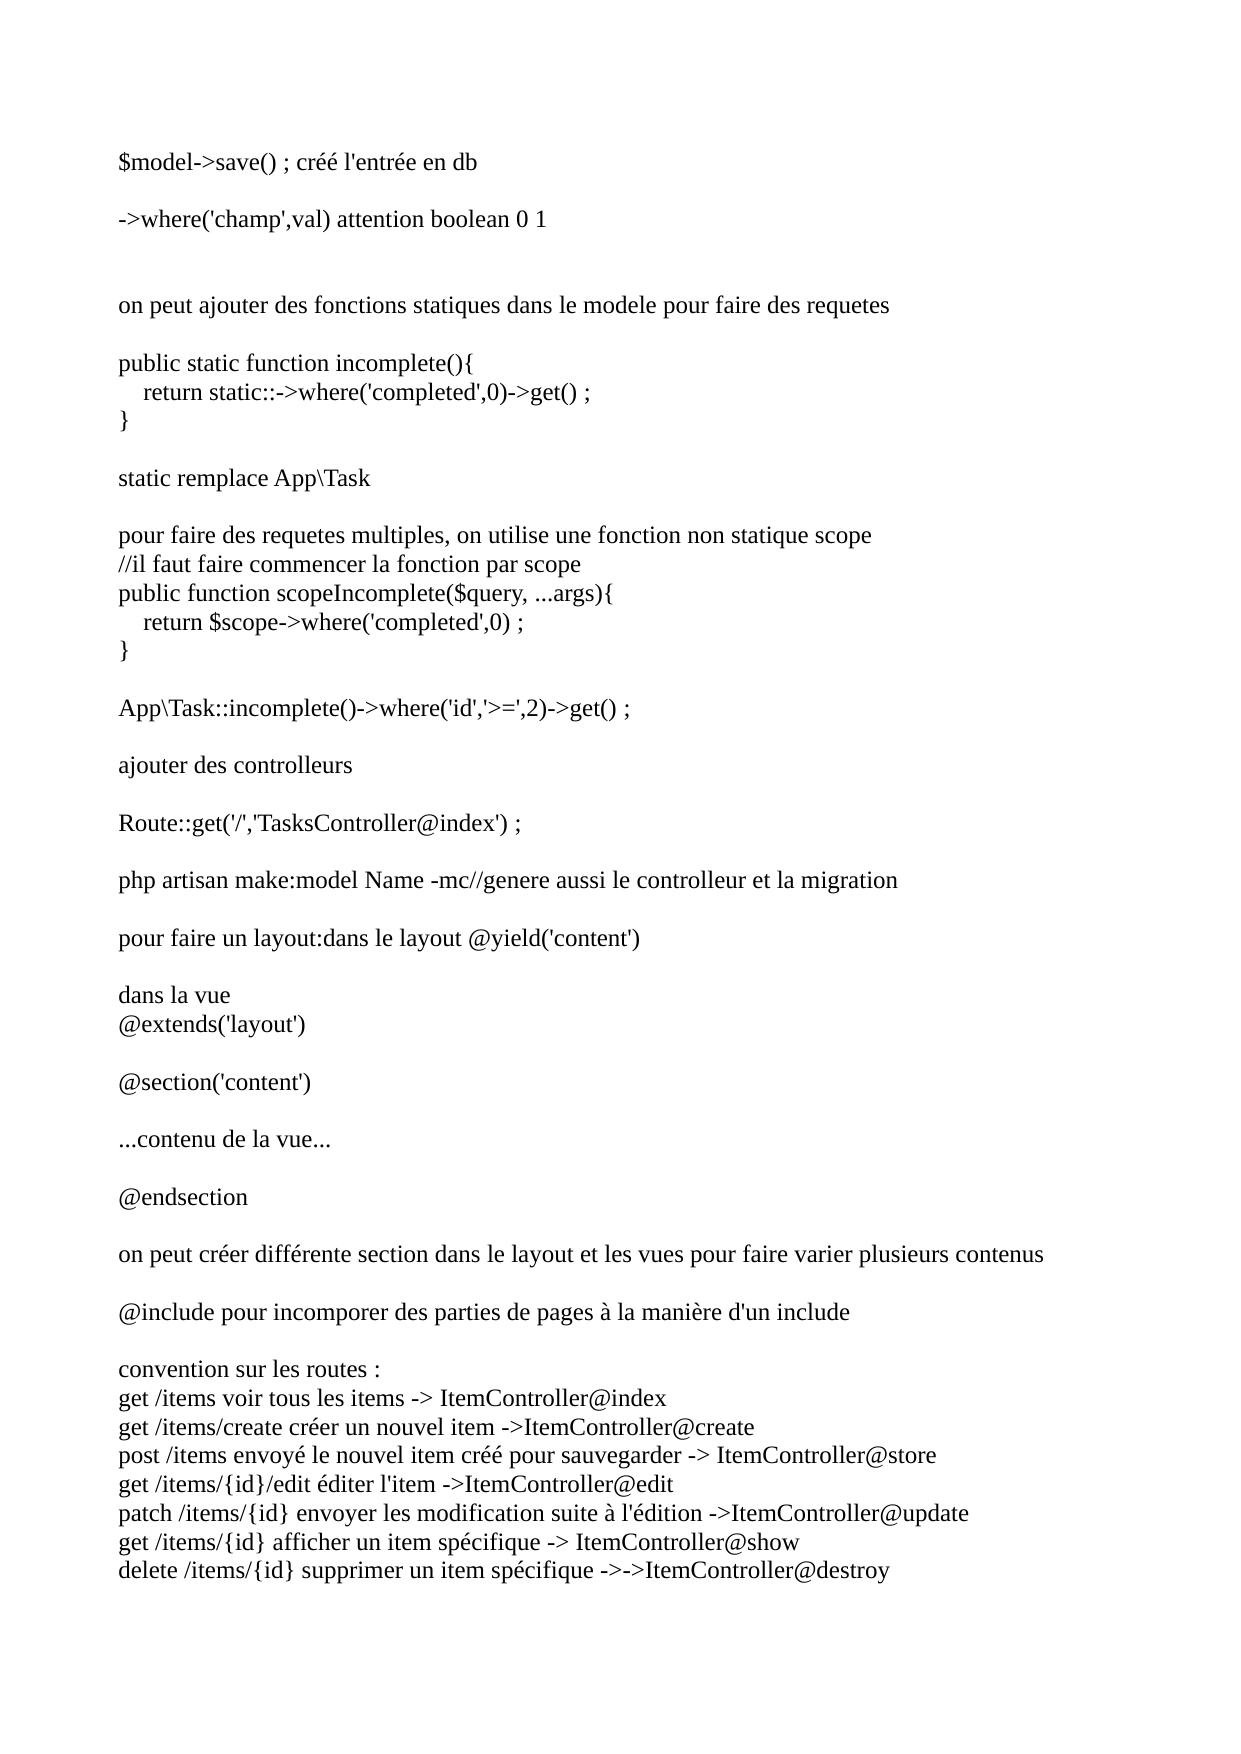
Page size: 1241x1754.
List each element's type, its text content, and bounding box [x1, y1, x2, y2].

text get /items/{id}/edit éditer l'item ->ItemController@edit [118, 1469, 1122, 1498]
text php artisan make:model Name -mc//genere aussi le controlleur et la migration [118, 866, 1122, 894]
text pour faire un layout:dans le layout @yield('content') [118, 923, 1122, 952]
text static remplace App\Task [118, 463, 1122, 492]
text convention sur les routes : [118, 1354, 1122, 1383]
text return $scope->where('completed',0) ; [118, 607, 1122, 636]
text get /items voir tous les items -> ItemController@index [118, 1383, 1122, 1412]
text return static::->where('completed',0)->get() ; [118, 377, 1122, 406]
text delete /items/{id} supprimer un item spécifique ->->ItemController@destroy [118, 1556, 1122, 1584]
text @endsection [118, 1182, 1122, 1211]
text on peut ajouter des fonctions statiques dans le modele pour faire des requetes [118, 291, 1122, 319]
text dans la vue [118, 981, 1122, 1009]
text ajouter des controlleurs [118, 751, 1122, 779]
text @extends('layout') [118, 1009, 1122, 1038]
text ->where('champ',val) attention boolean 0 1 [118, 204, 1122, 233]
text get /items/create créer un nouvel item ->ItemController@create [118, 1412, 1122, 1441]
text post /items envoyé le nouvel item créé pour sauvegarder -> ItemController@store [118, 1441, 1122, 1469]
text @section('content') [118, 1067, 1122, 1096]
text public function scopeIncomplete($query, ...args){ [118, 578, 1122, 607]
text on peut créer différente section dans le layout et les vues pour faire varier plusieurs contenus [118, 1239, 1122, 1268]
text ...contenu de la vue... [118, 1124, 1122, 1153]
text patch /items/{id} envoyer les modification suite à l'édition ->ItemController@update [118, 1498, 1122, 1527]
text //il faut faire commencer la fonction par scope [118, 549, 1122, 578]
text } [118, 406, 1122, 434]
text public static function incomplete(){ [118, 348, 1122, 377]
text } [118, 636, 1122, 664]
text App\Task::incomplete()->where('id','>=',2)->get() ; [118, 693, 1122, 722]
text $model->save() ; créé l'entrée en db [118, 147, 1122, 176]
text @include pour incomporer des parties de pages à la manière d'un include [118, 1297, 1122, 1326]
text Route::get('/','TasksController@index') ; [118, 808, 1122, 837]
text pour faire des requetes multiples, on utilise une fonction non statique scope [118, 521, 1122, 549]
text get /items/{id} afficher un item spécifique -> ItemController@show [118, 1527, 1122, 1556]
